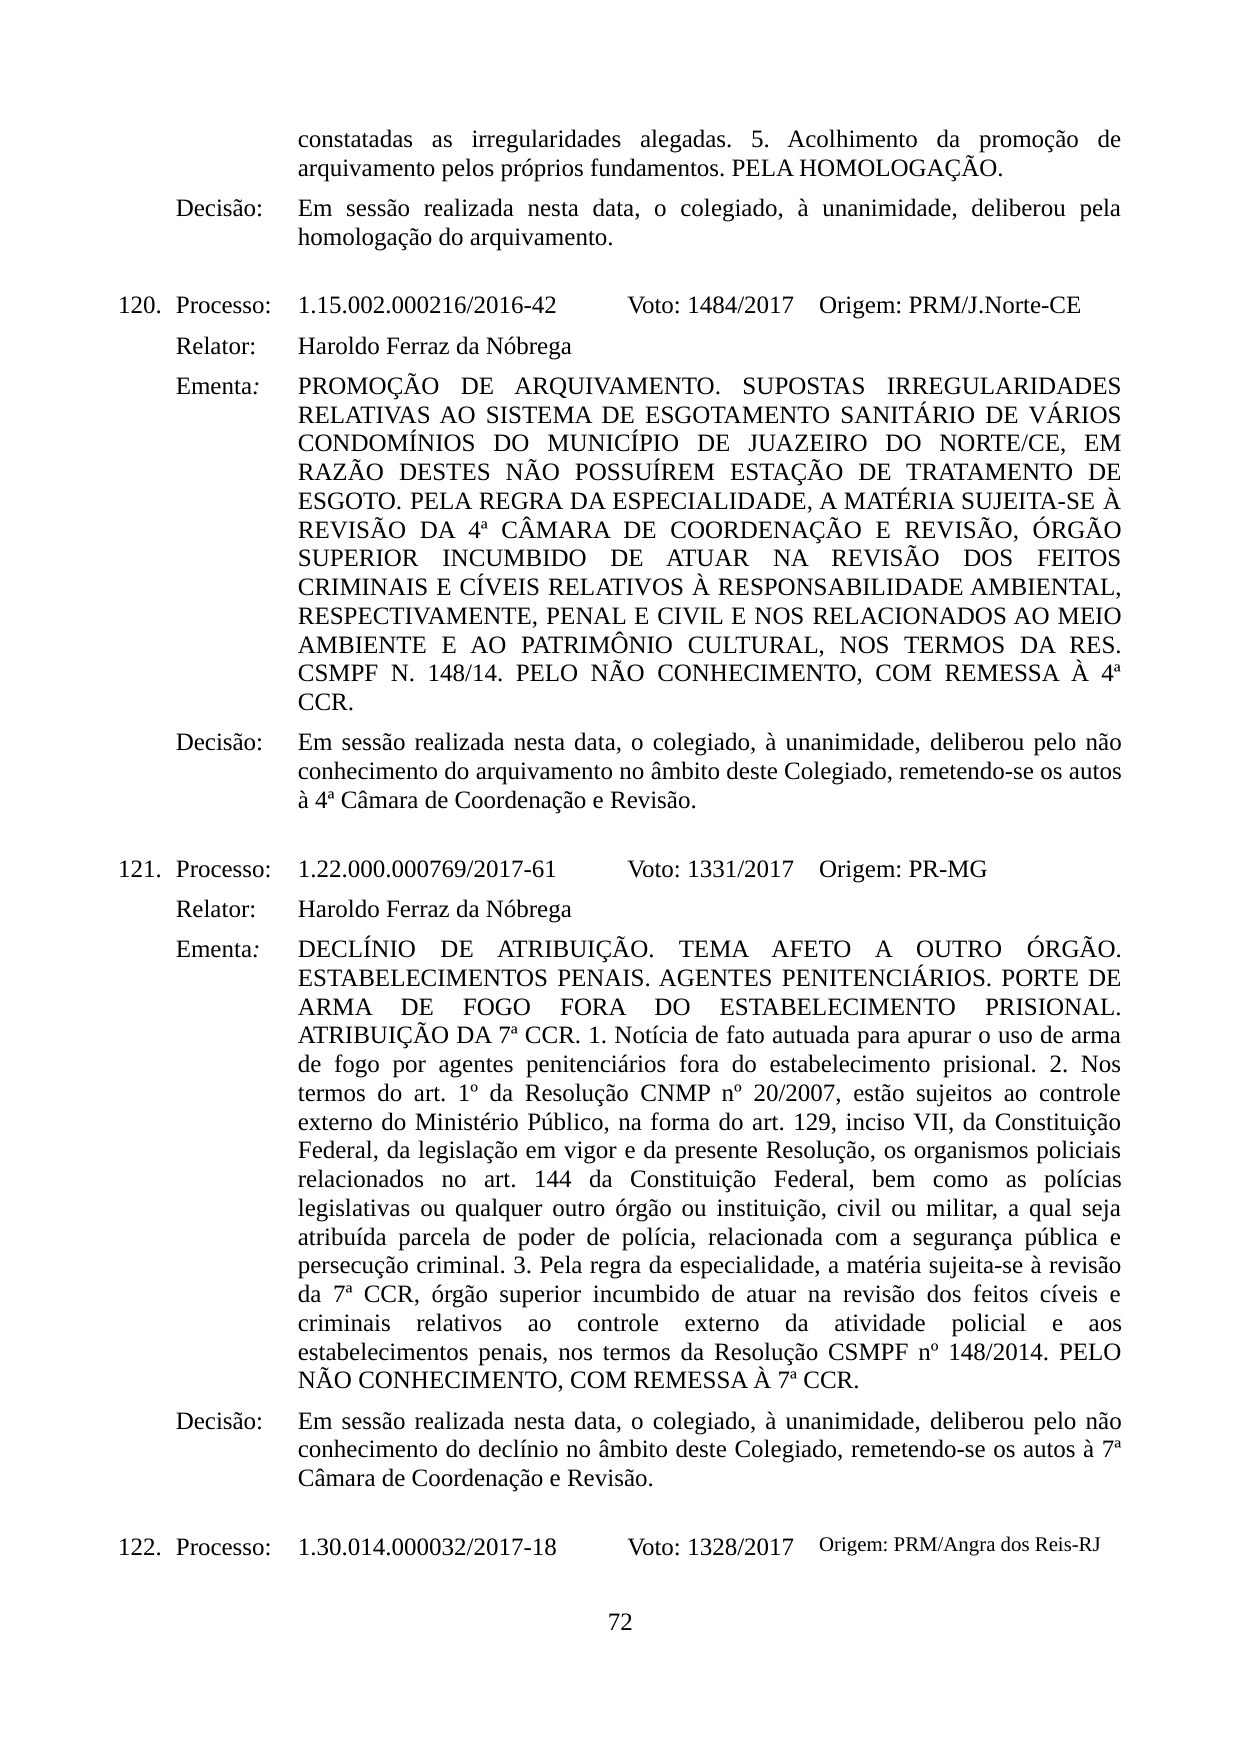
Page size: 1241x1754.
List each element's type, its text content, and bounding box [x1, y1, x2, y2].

table_header 1.22.000.000769/2017-61 [292, 848, 621, 888]
table_header 1.15.002.000216/2016-42 [292, 285, 621, 325]
table_header 121. [112, 848, 170, 888]
table_header Origem: PRM/Angra dos Reis-RJ [813, 1526, 1128, 1567]
table_cell Haroldo Ferraz da Nóbrega [292, 325, 1128, 365]
table_cell Em sessão realizada nesta data, o colegiado, à unanimidade, deliberou pelo não conhecimento do arquivamento no âmbito deste Colegiado, remetendo-se os autos à 4ª Câmara de Coordenação e Revisão. [292, 722, 1128, 819]
table_cell Em sessão realizada nesta data, o colegiado, à unanimidade, deliberou pela homologação do arquivamento. [292, 187, 1128, 256]
table_cell Decisão: [170, 187, 292, 256]
table_header Voto: 1331/2017 [621, 848, 813, 888]
table_cell Ementa: [170, 929, 292, 1400]
table_cell [112, 722, 170, 819]
table_cell Relator: [170, 888, 292, 928]
table_header Processo: [170, 848, 292, 888]
table_header Voto: 1328/2017 [621, 1526, 813, 1567]
table_header 1.30.014.000032/2017-18 [292, 1526, 621, 1567]
table_cell Haroldo Ferraz da Nóbrega [292, 888, 1128, 928]
table_cell [170, 118, 292, 187]
table_cell constatadas as irregularidades alegadas. 5. Acolhimento da promoção de arquivamento pelos próprios fundamentos. PELA HOMOLOGAÇÃO. [292, 118, 1128, 187]
table_cell [112, 187, 170, 256]
table_cell [112, 325, 170, 365]
table_cell [112, 365, 170, 722]
table_cell Decisão: [170, 722, 292, 819]
table_cell Em sessão realizada nesta data, o colegiado, à unanimidade, deliberou pelo não conhecimento do declínio no âmbito deste Colegiado, remetendo-se os autos à 7ª Câmara de Coordenação e Revisão. [292, 1400, 1128, 1498]
table_header 120. [112, 285, 170, 325]
table_header Origem: PR-MG [813, 848, 1128, 888]
table_cell Ementa: [170, 365, 292, 722]
table_header Processo: [170, 285, 292, 325]
table_cell PROMOÇÃO DE ARQUIVAMENTO. SUPOSTAS IRREGULARIDADES RELATIVAS AO SISTEMA DE ESGOTAMENTO SANITÁRIO DE VÁRIOS CONDOMÍNIOS DO MUNICÍPIO DE JUAZEIRO DO NORTE/CE, EM RAZÃO DESTES NÃO POSSUÍREM ESTAÇÃO DE TRATAMENTO DE ESGOTO. PELA REGRA DA ESPECIALIDADE, A MATÉRIA SUJEITA-SE À REVISÃO DA 4ª CÂMARA DE COORDENAÇÃO E REVISÃO, ÓRGÃO SUPERIOR INCUMBIDO DE ATUAR NA REVISÃO DOS FEITOS CRIMINAIS E CÍVEIS RELATIVOS À RESPONSABILIDADE AMBIENTAL, RESPECTIVAMENTE, PENAL E CIVIL E NOS RELACIONADOS AO MEIO AMBIENTE E AO PATRIMÔNIO CULTURAL, NOS TERMOS DA RES. CSMPF N. 148/14. PELO NÃO CONHECIMENTO, COM REMESSA À 4ª CCR. [292, 365, 1128, 722]
table_cell [112, 1400, 170, 1498]
table_header Origem: PRM/J.Norte-CE [813, 285, 1128, 325]
table_header Voto: 1484/2017 [621, 285, 813, 325]
table_cell [112, 888, 170, 928]
table_cell Decisão: [170, 1400, 292, 1498]
table_cell [112, 118, 170, 187]
table_cell [112, 929, 170, 1400]
table_header Processo: [170, 1526, 292, 1567]
table_cell Relator: [170, 325, 292, 365]
table_cell DECLÍNIO DE ATRIBUIÇÃO. TEMA AFETO A OUTRO ÓRGÃO. ESTABELECIMENTOS PENAIS. AGENTES PENITENCIÁRIOS. PORTE DE ARMA DE FOGO FORA DO ESTABELECIMENTO PRISIONAL. ATRIBUIÇÃO DA 7ª CCR. 1. Notícia de fato autuada para apurar o uso de arma de fogo por agentes penitenciários fora do estabelecimento prisional. 2. Nos termos do art. 1º da Resolução CNMP nº 20/2007, estão sujeitos ao controle externo do Ministério Público, na forma do art. 129, inciso VII, da Constituição Federal, da legislação em vigor e da presente Resolução, os organismos policiais relacionados no art. 144 da Constituição Federal, bem como as polícias legislativas ou qualquer outro órgão ou instituição, civil ou militar, a qual seja atribuída parcela de poder de polícia, relacionada com a segurança pública e persecução criminal. 3. Pela regra da especialidade, a matéria sujeita-se à revisão da 7ª CCR, órgão superior incumbido de atuar na revisão dos feitos cíveis e criminais relativos ao controle externo da atividade policial e aos estabelecimentos penais, nos termos da Resolução CSMPF nº 148/2014. PELO NÃO CONHECIMENTO, COM REMESSA À 7ª CCR. [292, 929, 1128, 1400]
table_header 122. [112, 1526, 170, 1567]
